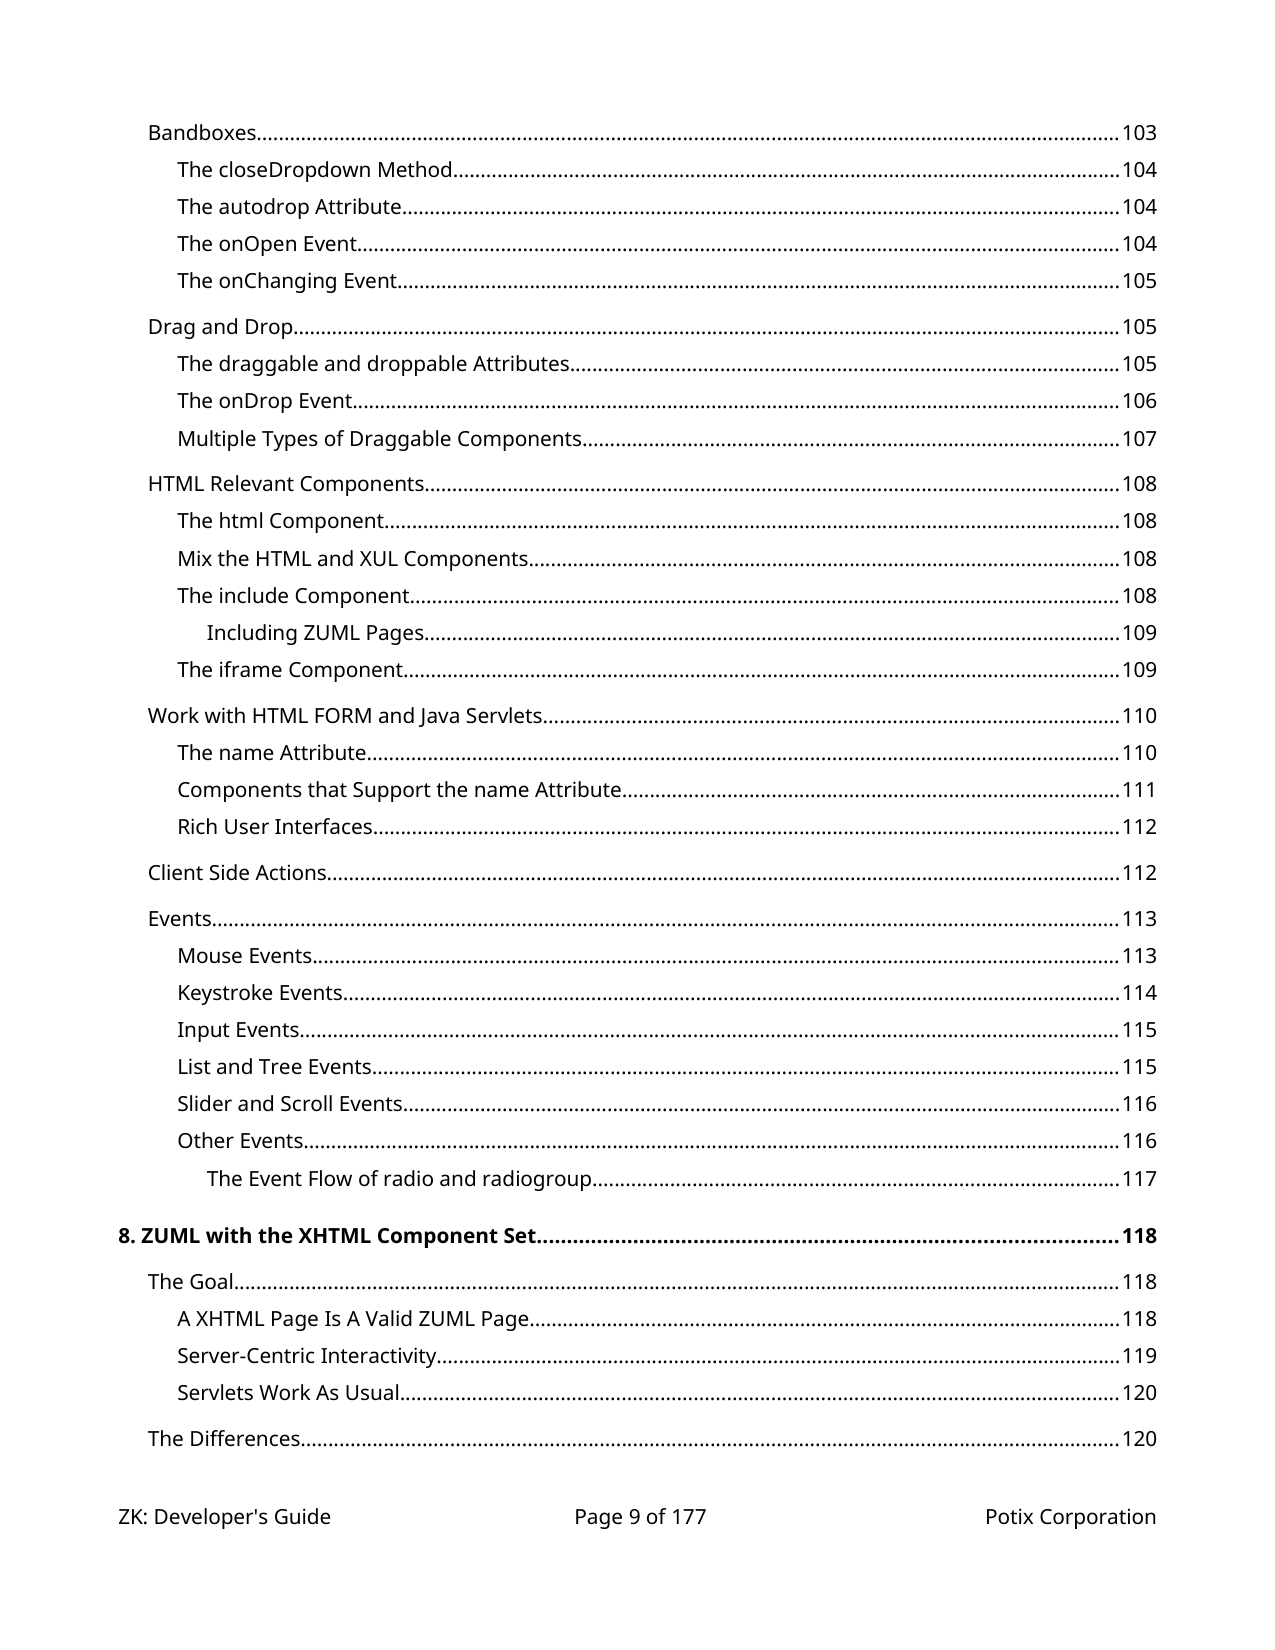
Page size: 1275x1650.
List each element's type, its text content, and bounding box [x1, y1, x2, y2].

text The onDrop Event 106 [177, 387, 1157, 415]
text The onChanging Event 105 [177, 266, 1157, 295]
text The onOpen Event 104 [177, 229, 1157, 258]
text Bandboxes 103 [148, 118, 1157, 146]
text Other Events 116 [177, 1127, 1157, 1155]
text Mix the HTML and XUL Components 108 [177, 544, 1157, 572]
text The html Component 108 [177, 507, 1157, 535]
text The name Attribute 110 [177, 738, 1157, 766]
text The autodrop Attribute 104 [177, 192, 1157, 221]
text Mouse Events 113 [177, 941, 1157, 969]
text A XHTML Page Is A Valid ZUML Page 118 [177, 1304, 1157, 1333]
text Rich User Interfaces 112 [177, 812, 1157, 840]
text Keystroke Events 114 [177, 978, 1157, 1006]
text The Goal 118 [148, 1267, 1157, 1296]
text Drag and Drop 105 [148, 312, 1157, 341]
text Work with HTML FORM and Java Servlets 110 [148, 701, 1157, 729]
text List and Tree Events 115 [177, 1052, 1157, 1081]
text Multiple Types of Draggable Components 107 [177, 424, 1157, 452]
text Components that Support the name Attribute 111 [177, 775, 1157, 803]
text Input Events 115 [177, 1015, 1157, 1043]
text The draggable and droppable Attributes 105 [177, 349, 1157, 378]
text The Differences 120 [148, 1424, 1157, 1453]
text Client Side Actions 112 [148, 858, 1157, 886]
text Servlets Work As Usual 120 [177, 1378, 1157, 1407]
text Server-Centric Interactivity 119 [177, 1341, 1157, 1370]
text Including ZUML Pages 109 [207, 618, 1157, 646]
text HTML Relevant Components 108 [148, 469, 1157, 498]
text The iframe Component 109 [177, 655, 1157, 683]
text The Event Flow of radio and radiogroup 117 [207, 1164, 1157, 1192]
text 8. ZUML with the XHTML Component Set 118 [118, 1221, 1157, 1249]
text The closeDropdown Method 104 [177, 155, 1157, 183]
text Slider and Scroll Events 116 [177, 1089, 1157, 1118]
text The include Component 108 [177, 581, 1157, 609]
text Events 113 [148, 904, 1157, 932]
